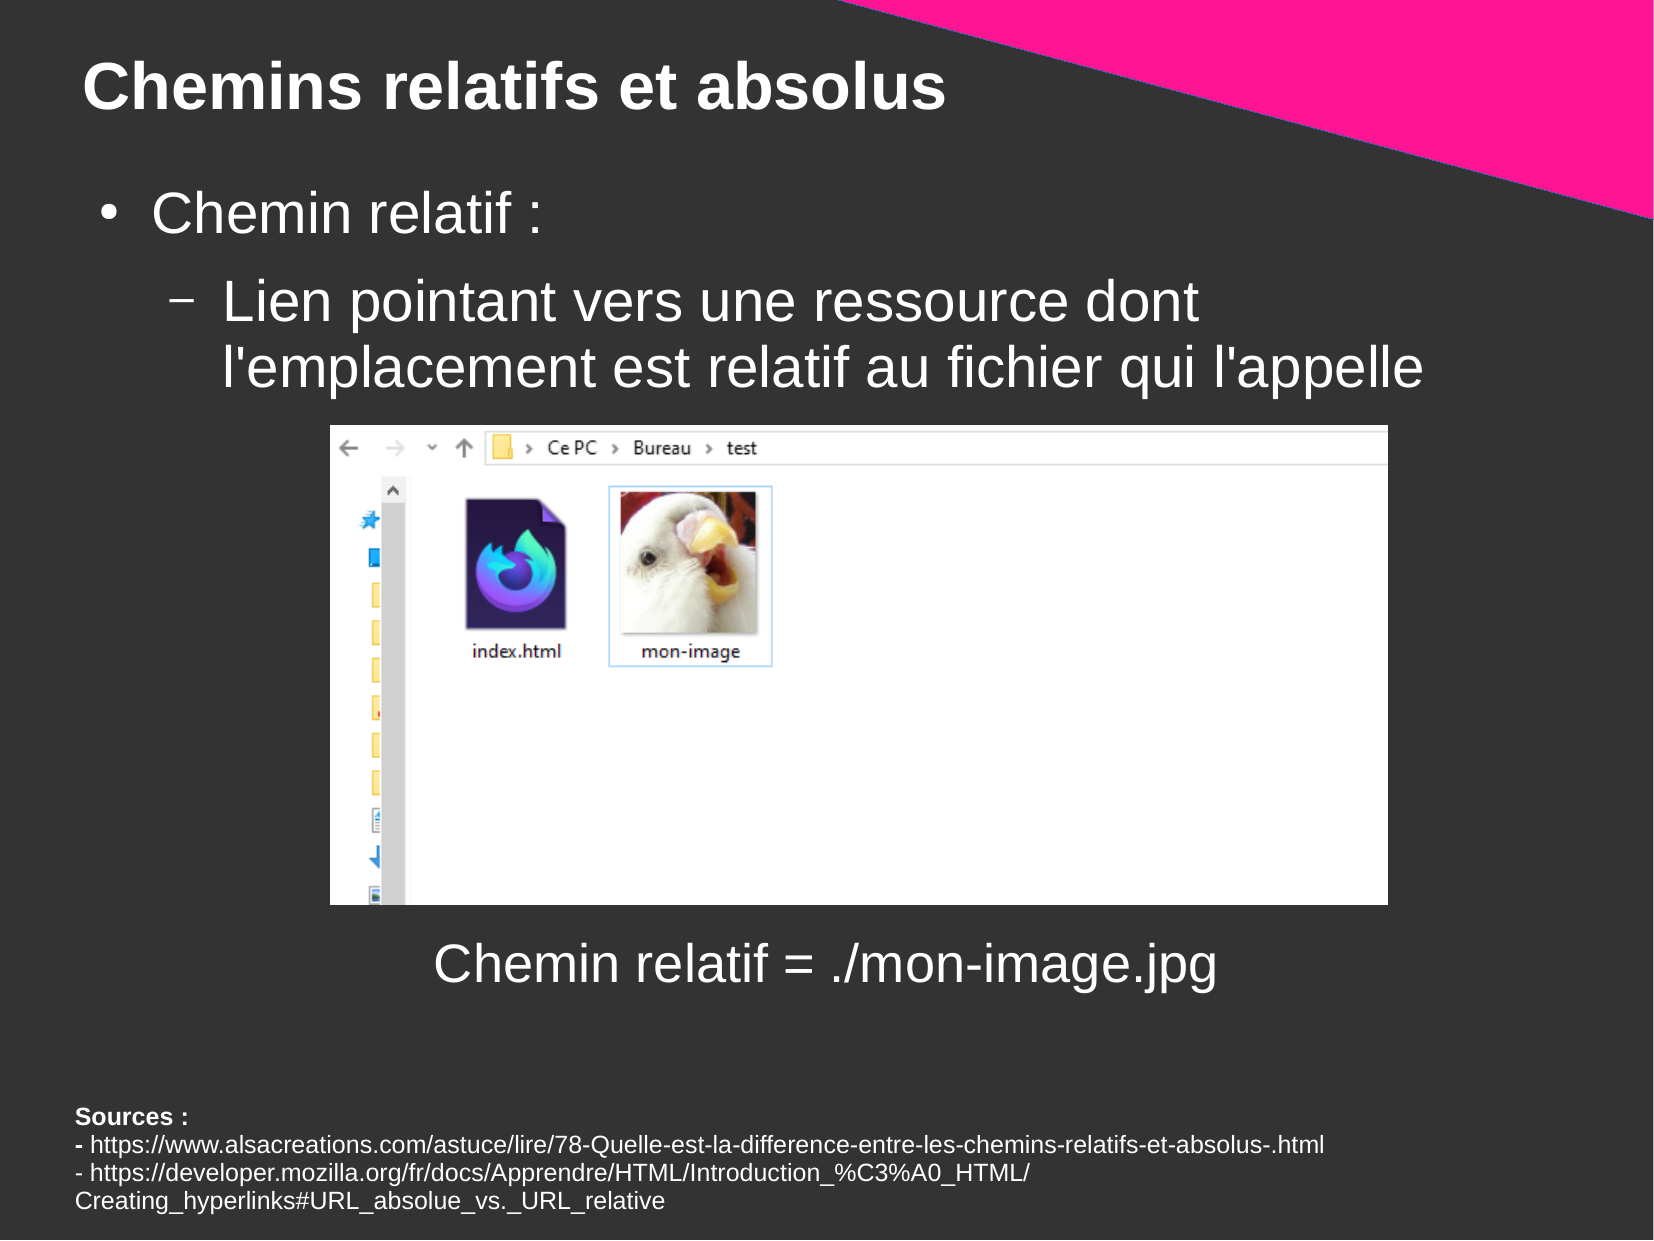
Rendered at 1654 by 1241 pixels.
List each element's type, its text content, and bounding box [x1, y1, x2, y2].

title Chemins relatifs et absolus [82, 49, 1571, 162]
text_box [838, 0, 1654, 220]
list Chemin relatif : Lien pointant vers une ressource dont l'emplacement est relatif au fichier qui l'appelle [80, 180, 1546, 402]
text_box Sources : - https://www.alsacreations.com/astuce/lire/78-Quelle-est-la-difference-entre-les-chemins-relatifs-et-absolus-.html - https://developer.mozilla.org/fr/docs/Apprendre/HTML/Introduction_%C3%A0_HTML/Creating_hyperlinks#URL_absolue_vs._URL_relative [60, 1095, 1546, 1241]
picture [330, 425, 1388, 905]
title Chemin relatif = ./mon-image.jpg [358, 933, 1296, 1016]
